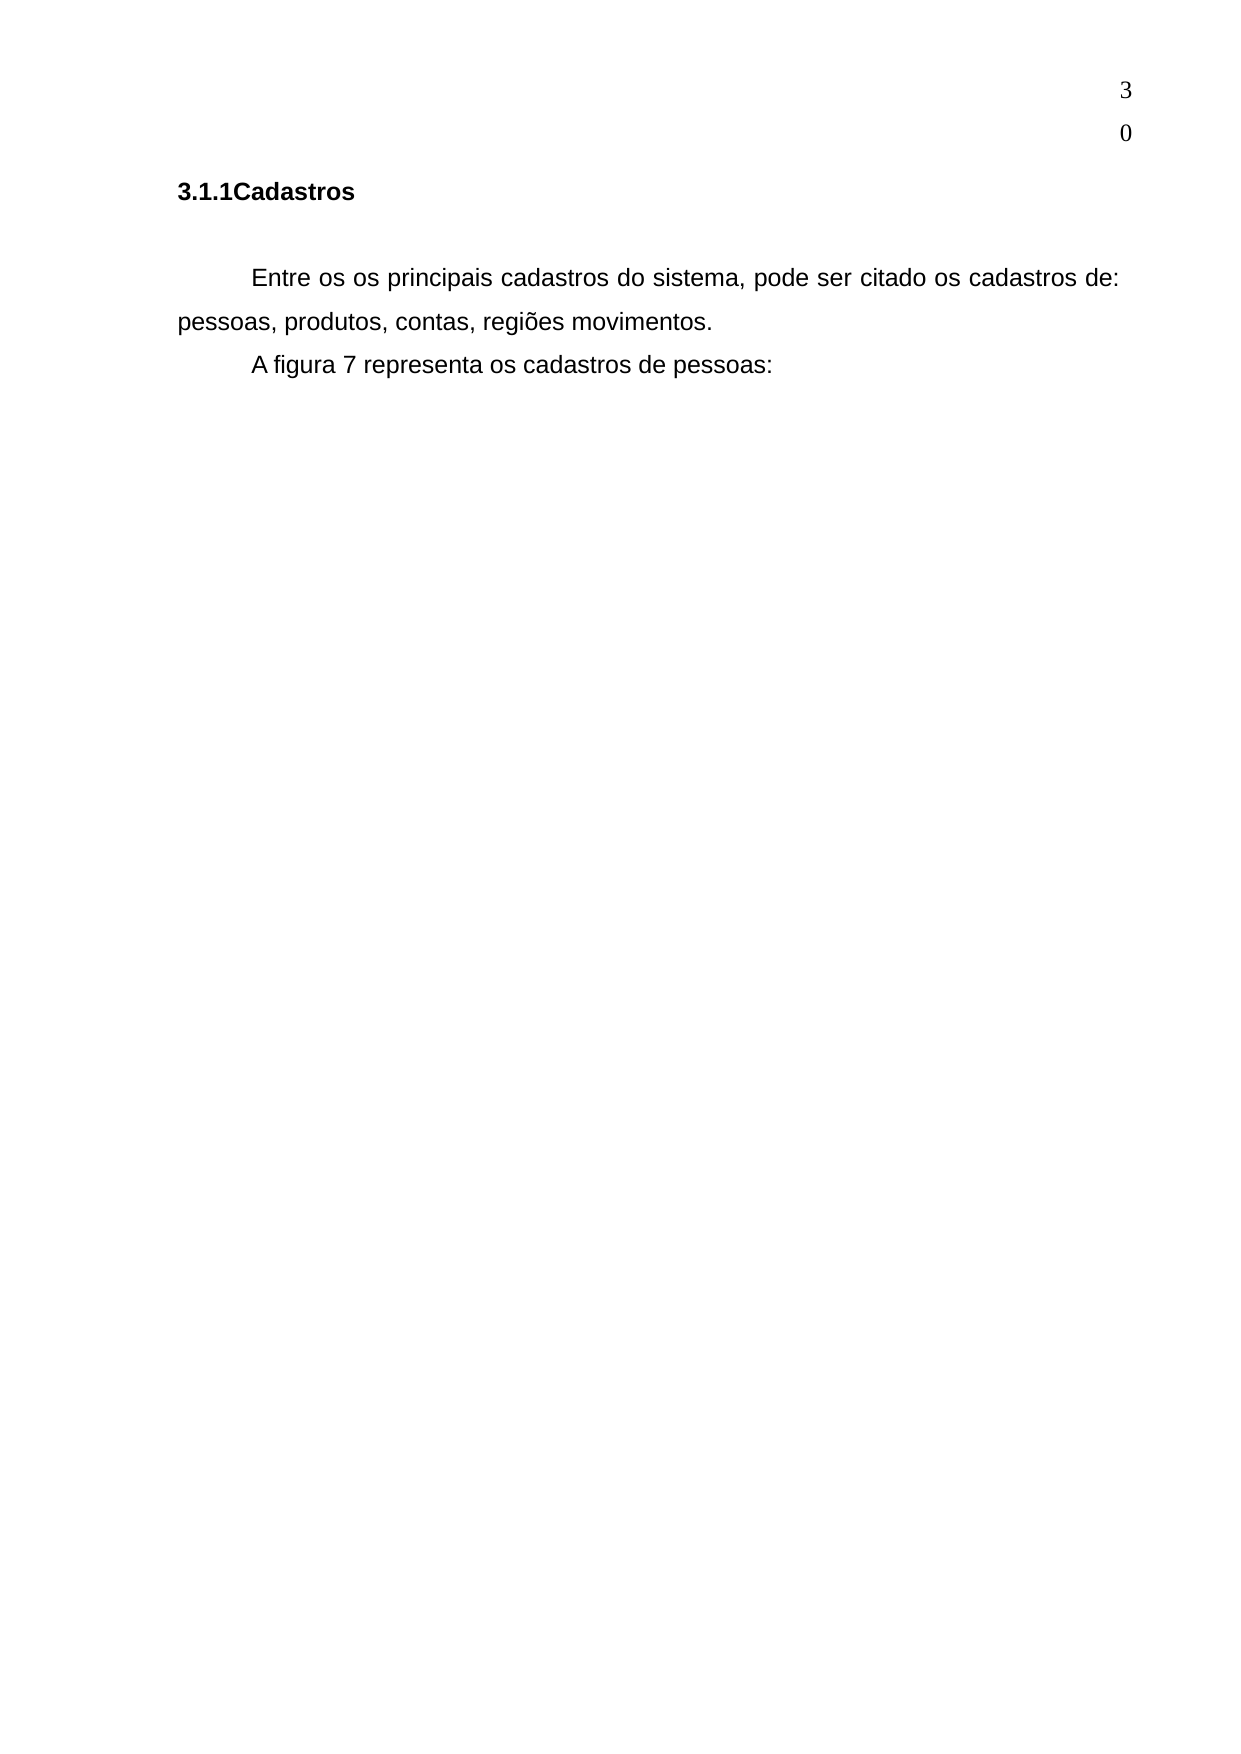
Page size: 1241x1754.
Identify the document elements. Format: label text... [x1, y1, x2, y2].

subtitle Cadastros [177, 177, 1122, 206]
text Entre os os principais cadastros do sistema, pode ser citado os cadastros de: pessoas, produtos, contas, regiões movimentos. [177, 263, 1122, 335]
text A figura 7 representa os cadastros de pessoas: [177, 350, 1122, 378]
